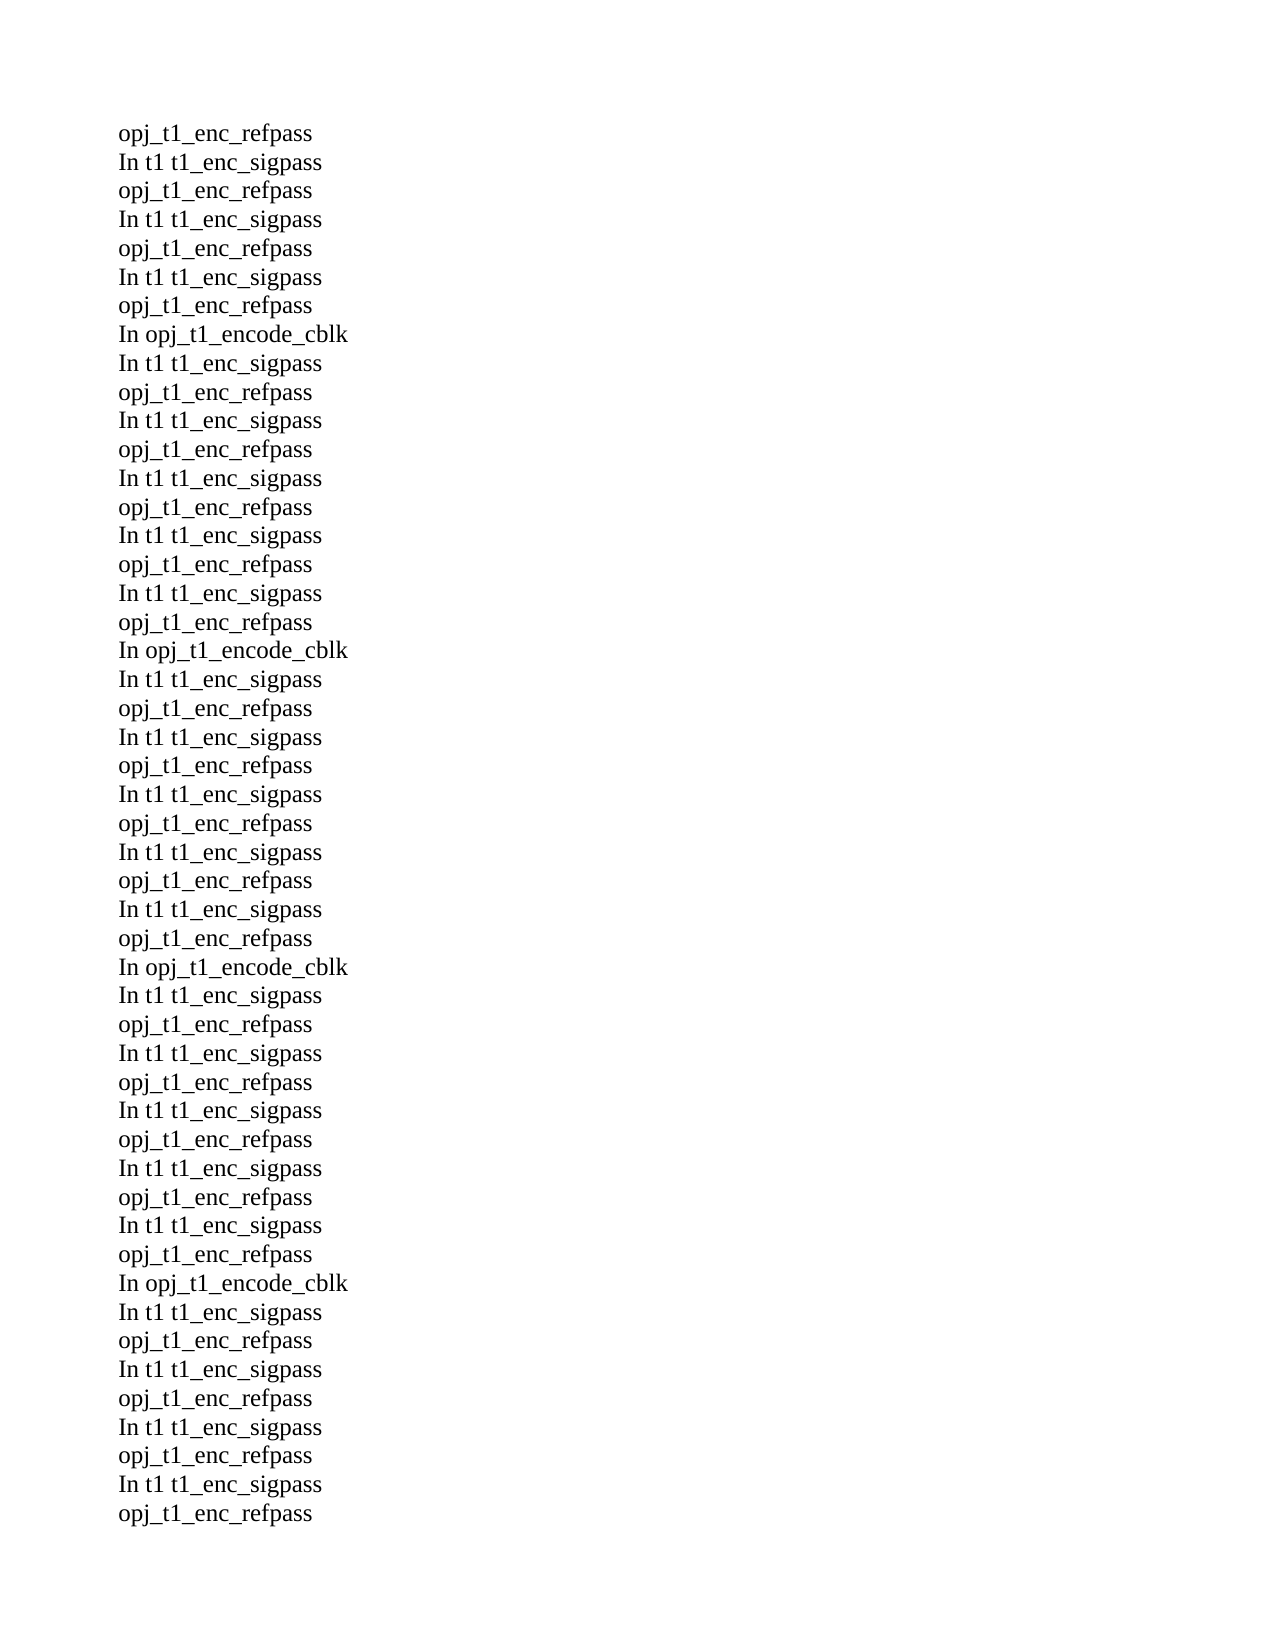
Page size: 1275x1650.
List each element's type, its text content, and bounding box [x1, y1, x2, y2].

text opj_t1_enc_refpass [118, 1383, 1157, 1412]
text In t1 t1_enc_sigpass [118, 894, 1157, 923]
text In t1 t1_enc_sigpass [118, 204, 1157, 233]
text In t1 t1_enc_sigpass [118, 262, 1157, 291]
text opj_t1_enc_refpass [118, 176, 1157, 204]
text In opj_t1_encode_cblk [118, 1268, 1157, 1297]
text opj_t1_enc_refpass [118, 607, 1157, 636]
text opj_t1_enc_refpass [118, 434, 1157, 463]
text In t1 t1_enc_sigpass [118, 1297, 1157, 1326]
text In opj_t1_encode_cblk [118, 319, 1157, 348]
text opj_t1_enc_refpass [118, 549, 1157, 578]
text opj_t1_enc_refpass [118, 1124, 1157, 1153]
text In t1 t1_enc_sigpass [118, 1354, 1157, 1383]
text opj_t1_enc_refpass [118, 751, 1157, 779]
text In t1 t1_enc_sigpass [118, 837, 1157, 866]
text In t1 t1_enc_sigpass [118, 578, 1157, 607]
text opj_t1_enc_refpass [118, 808, 1157, 837]
text In t1 t1_enc_sigpass [118, 406, 1157, 434]
text In t1 t1_enc_sigpass [118, 981, 1157, 1009]
text In opj_t1_encode_cblk [118, 952, 1157, 981]
text opj_t1_enc_refpass [118, 923, 1157, 952]
text In t1 t1_enc_sigpass [118, 1412, 1157, 1441]
text In t1 t1_enc_sigpass [118, 664, 1157, 693]
text In t1 t1_enc_sigpass [118, 722, 1157, 751]
text opj_t1_enc_refpass [118, 1067, 1157, 1096]
text opj_t1_enc_refpass [118, 118, 1157, 147]
text In t1 t1_enc_sigpass [118, 1038, 1157, 1067]
text opj_t1_enc_refpass [118, 1009, 1157, 1038]
text opj_t1_enc_refpass [118, 1182, 1157, 1211]
text In t1 t1_enc_sigpass [118, 521, 1157, 549]
text In t1 t1_enc_sigpass [118, 1096, 1157, 1124]
text opj_t1_enc_refpass [118, 377, 1157, 406]
text In t1 t1_enc_sigpass [118, 348, 1157, 377]
text In t1 t1_enc_sigpass [118, 463, 1157, 492]
text opj_t1_enc_refpass [118, 291, 1157, 319]
text opj_t1_enc_refpass [118, 1239, 1157, 1268]
text In t1 t1_enc_sigpass [118, 779, 1157, 808]
text In t1 t1_enc_sigpass [118, 1469, 1157, 1498]
text opj_t1_enc_refpass [118, 693, 1157, 722]
text opj_t1_enc_refpass [118, 1441, 1157, 1469]
text In t1 t1_enc_sigpass [118, 1153, 1157, 1182]
text opj_t1_enc_refpass [118, 1498, 1157, 1527]
text In t1 t1_enc_sigpass [118, 1211, 1157, 1239]
text In opj_t1_encode_cblk [118, 636, 1157, 664]
text opj_t1_enc_refpass [118, 1326, 1157, 1354]
text opj_t1_enc_refpass [118, 492, 1157, 521]
text opj_t1_enc_refpass [118, 866, 1157, 894]
text In t1 t1_enc_sigpass [118, 147, 1157, 176]
text opj_t1_enc_refpass [118, 233, 1157, 262]
